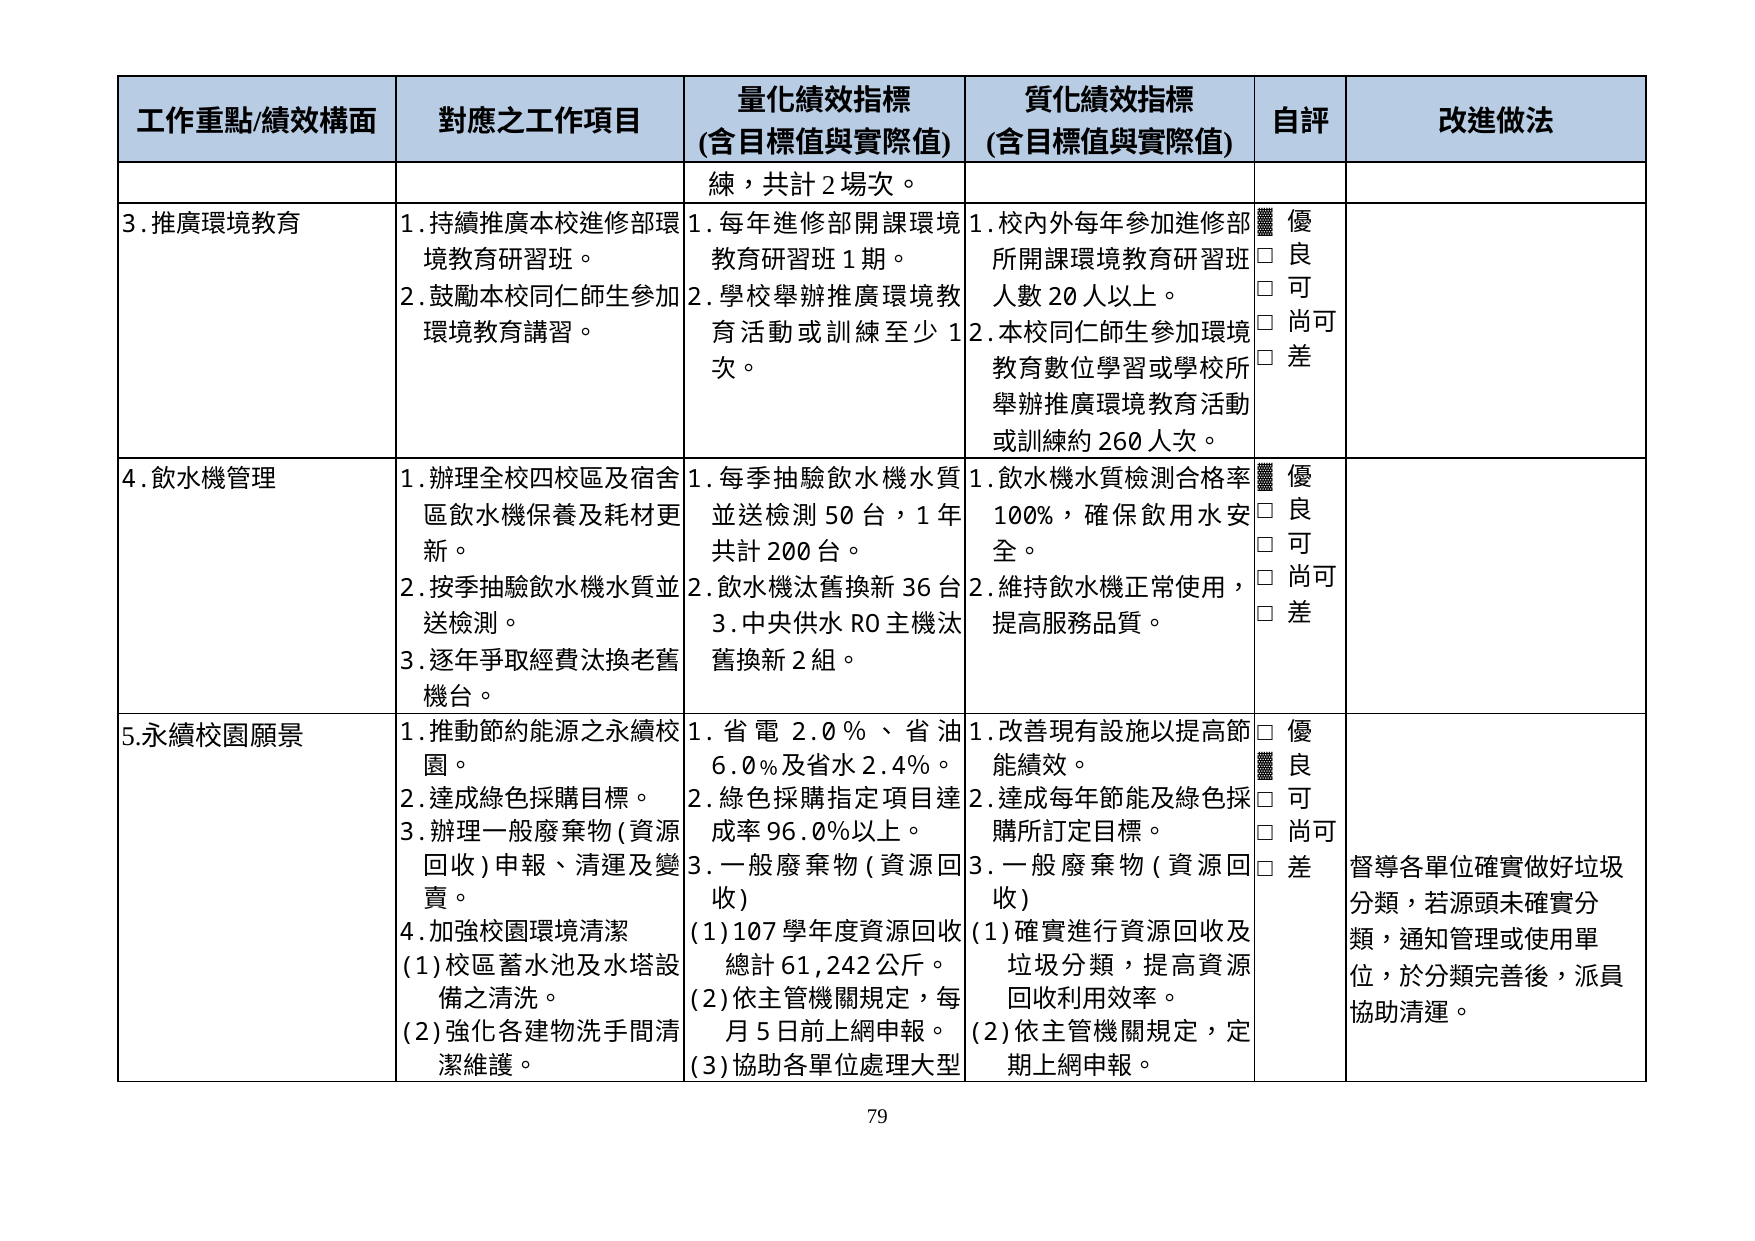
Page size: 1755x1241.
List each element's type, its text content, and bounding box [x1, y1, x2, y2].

table_header 自評 [1255, 77, 1345, 161]
table_cell [966, 163, 1254, 202]
table_cell 1.每季抽驗飲水機水質並送檢測50台，1年共計200台。 2.飲水機汰舊換新36台3.中央供水RO主機汰舊換新2組。 [685, 459, 964, 713]
table_cell [119, 163, 395, 202]
table_cell 1.辦理全校四校區及宿舍區飲水機保養及耗材更新。 2.按季抽驗飲水機水質並送檢測。 3.逐年爭取經費汰換老舊機台。 [397, 459, 683, 713]
table_cell 練，共計2場次。 [685, 163, 964, 202]
table_cell 3.推廣環境教育 [119, 204, 395, 457]
table_cell [397, 163, 683, 202]
table_header 對應之工作項目 [397, 77, 683, 161]
table_cell [1255, 163, 1345, 202]
table_cell 1.推動節約能源之永續校園。 2.達成綠色採購目標。 3.辦理一般廢棄物(資源回收)申報、清運及變賣。 4.加強校園環境清潔 (1)校區蓄水池及水塔設備之清洗。 (2)強化各建物洗手間清潔維護。 [397, 714, 683, 1081]
table_cell ▓ 優 □ 良 □ 可 □ 尚可 □ 差 [1255, 204, 1345, 457]
table_cell 1.改善現有設施以提高節能績效。 2.達成每年節能及綠色採購所訂定目標。 3.一般廢棄物(資源回收) (1)確實進行資源回收及垃圾分類，提高資源回收利用效率。 (2)依主管機關規定，定 期上網申報。 [966, 714, 1254, 1081]
table_cell 1.飲水機水質檢測合格率100%，確保飲用水安全。 2.維持飲水機正常使用，提高服務品質。 [966, 459, 1254, 713]
table_cell ▓ 優 □ 良 □ 可 □ 尚可 □ 差 [1255, 459, 1345, 713]
table_cell 1.省電2.0％、省油6.0﹪及省水2.4％。 2.綠色採購指定項目達成率96.0％以上。 3.一般廢棄物(資源回收) (1)107學年度資源回收總計61,242公斤。 (2)依主管機關規定，每月5日前上網申報。 (3)協助各單位處理大型 [685, 714, 964, 1081]
table_cell 督導各單位確實做好垃圾分類，若源頭未確實分類，通知管理或使用單位，於分類完善後，派員協助清運。 [1347, 714, 1645, 1081]
table_cell 1.校內外每年參加進修部所開課環境教育研習班人數20人以上。 2.本校同仁師生參加環境教育數位學習或學校所舉辦推廣環境教育活動或訓練約260人次。 [966, 204, 1254, 457]
table_header 工作重點/績效構面 [119, 77, 395, 161]
table_cell [1347, 163, 1645, 202]
table_cell [1347, 459, 1645, 713]
table_cell 1.每年進修部開課環境教育研習班1期。 2.學校舉辦推廣環境教育活動或訓練至少1次。 [685, 204, 964, 457]
table_header 量化績效指標 (含目標值與實際值) [685, 77, 964, 161]
table_cell 5.永續校園願景 [119, 714, 395, 1081]
table_cell 1.持續推廣本校進修部環境教育研習班。 2.鼓勵本校同仁師生參加環境教育講習。 [397, 204, 683, 457]
table_cell 4.飲水機管理 [119, 459, 395, 713]
table_header 質化績效指標 (含目標值與實際值) [966, 77, 1254, 161]
table_header 改進做法 [1347, 77, 1645, 161]
table_cell □ 優 ▓ 良 □ 可 □ 尚可 □ 差 [1255, 714, 1345, 1081]
table_cell [1347, 204, 1645, 457]
